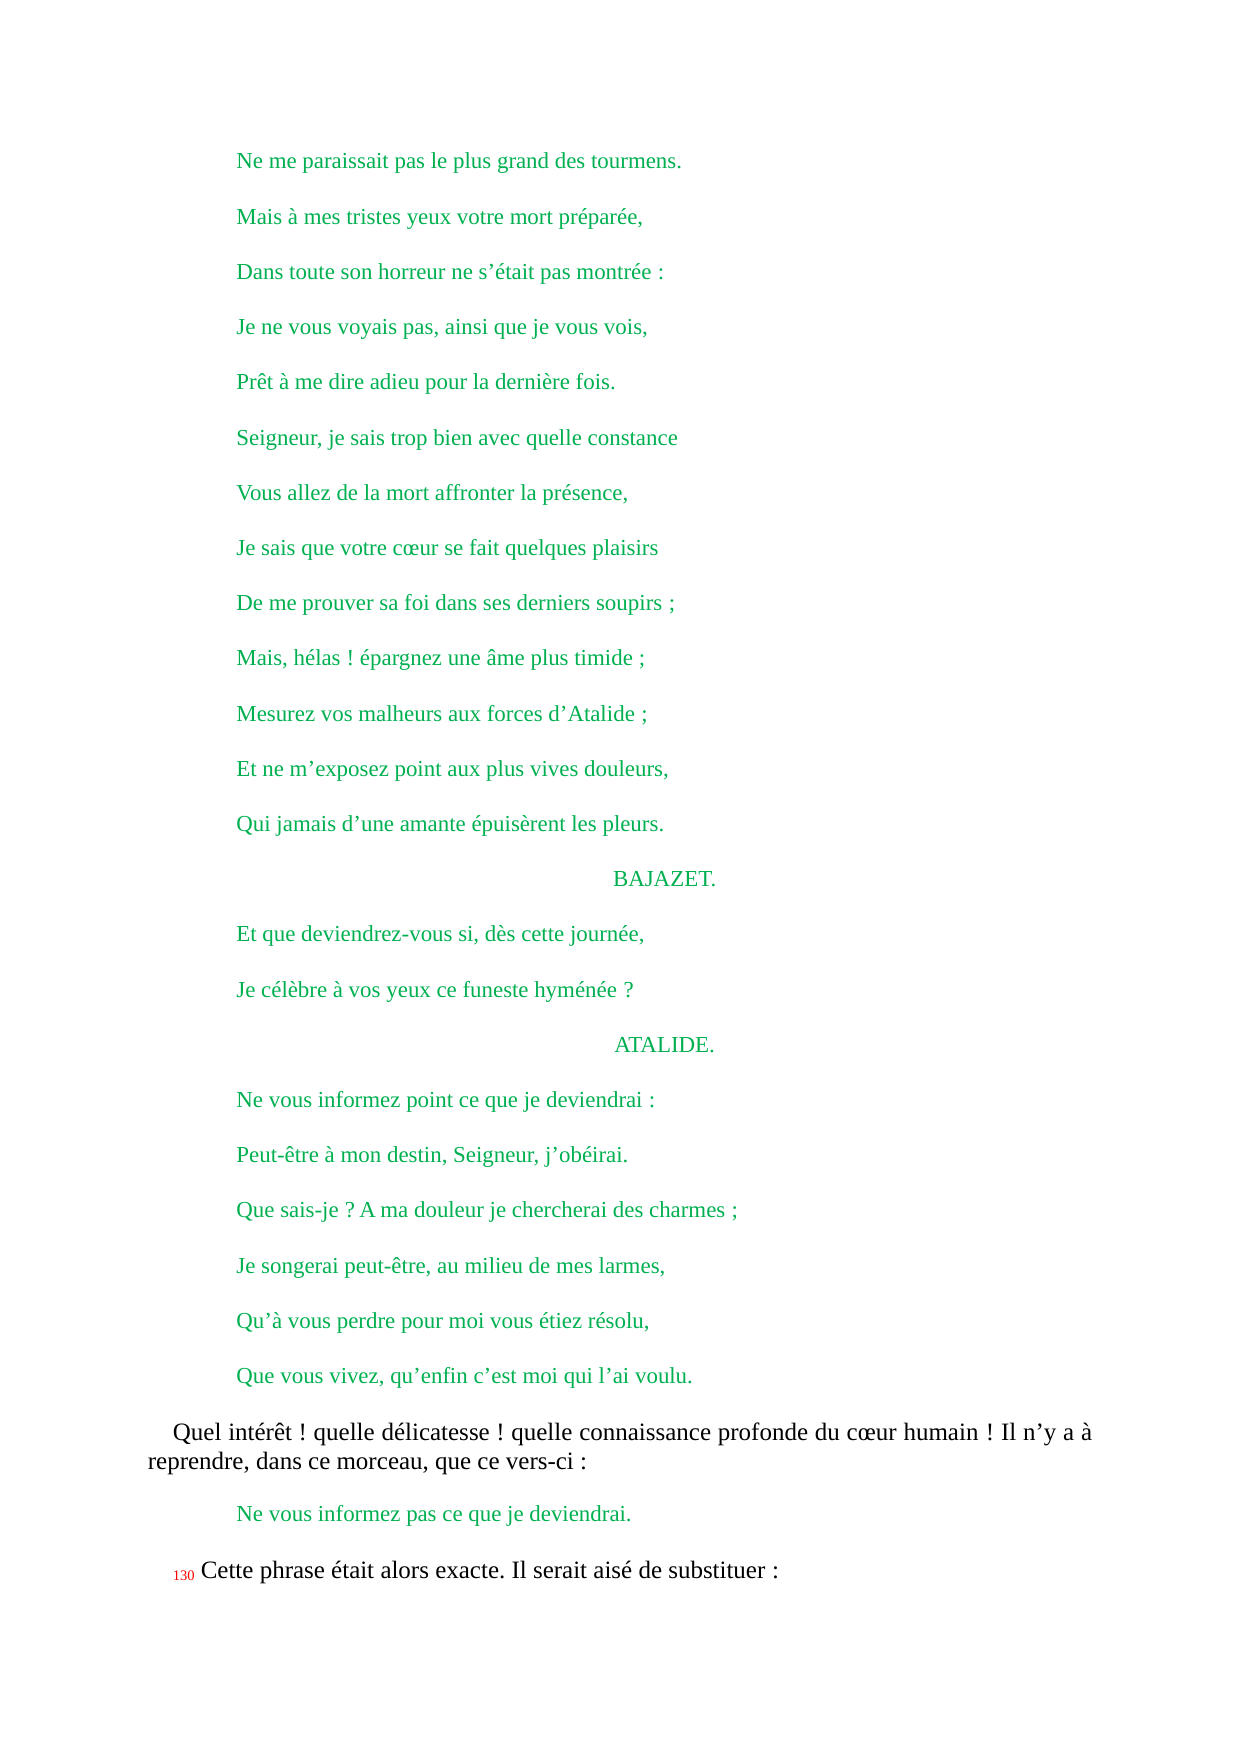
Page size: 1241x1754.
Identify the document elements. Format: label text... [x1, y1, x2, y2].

text Mais à mes tristes yeux votre mort préparée, [236, 203, 1093, 229]
text Qu’à vous perdre pour moi vous étiez résolu, [236, 1307, 1093, 1333]
text Prêt à me dire adieu pour la dernière fois. [236, 368, 1093, 395]
text Et ne m’exposez point aux plus vives douleurs, [236, 755, 1093, 781]
text Mesurez vos malheurs aux forces d’Atalide ; [236, 700, 1093, 726]
text Mais, hélas ! épargnez une âme plus timide ; [236, 644, 1093, 671]
text Ne me paraissait pas le plus grand des tourmens. [236, 148, 1093, 174]
text Seigneur, je sais trop bien avec quelle constance [236, 424, 1093, 450]
text Ne vous informez point ce que je deviendrai : [236, 1086, 1093, 1112]
text Je sais que votre cœur se fait quelques plaisirs [236, 534, 1093, 560]
text Je songerai peut-être, au milieu de mes larmes, [236, 1252, 1093, 1278]
text De me prouver sa foi dans ses derniers soupirs ; [236, 589, 1093, 616]
text 130 Cette phrase était alors exacte. Il serait aisé de substituer : [148, 1555, 1093, 1584]
text Et que deviendrez-vous si, dès cette journée, [236, 921, 1093, 947]
text Vous allez de la mort affronter la présence, [236, 479, 1093, 505]
text ATALIDE. [236, 1031, 1093, 1057]
text Que vous vivez, qu’enfin c’est moi qui l’ai voulu. [236, 1362, 1093, 1388]
text Quel intérêt ! quelle délicatesse ! quelle connaissance profonde du cœur humain ! Il n’y a à reprendre, dans ce morceau, que ce vers-ci : [148, 1417, 1093, 1475]
text Je célèbre à vos yeux ce funeste hyménée ? [236, 976, 1093, 1002]
text Je ne vous voyais pas, ainsi que je vous vois, [236, 313, 1093, 339]
text Que sais-je ? A ma douleur je chercherai des charmes ; [236, 1197, 1093, 1223]
text Peut-être à mon destin, Seigneur, j’obéirai. [236, 1141, 1093, 1168]
text Qui jamais d’une amante épuisèrent les pleurs. [236, 810, 1093, 836]
text BAJAZET. [236, 865, 1093, 892]
text Ne vous informez pas ce que je deviendrai. [236, 1500, 1093, 1526]
text Dans toute son horreur ne s’était pas montrée : [236, 258, 1093, 284]
